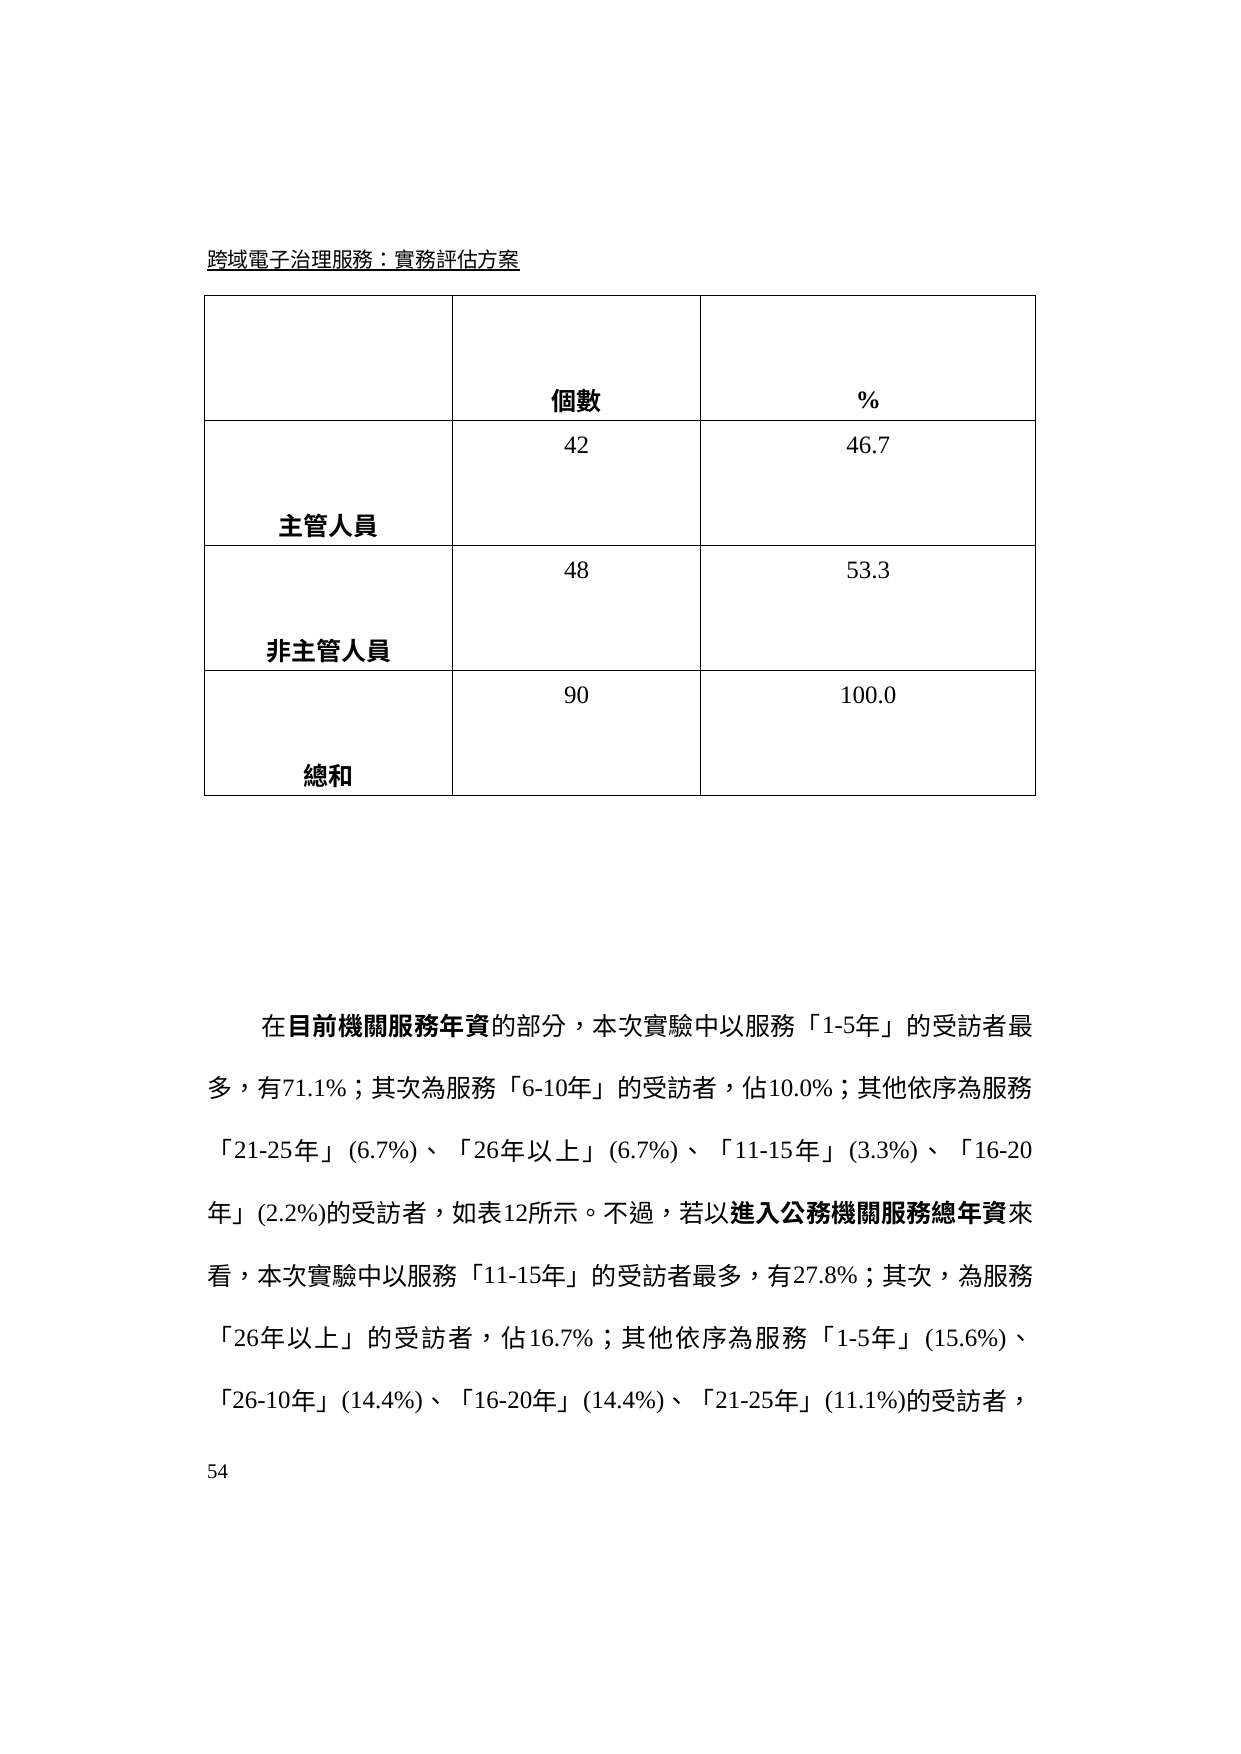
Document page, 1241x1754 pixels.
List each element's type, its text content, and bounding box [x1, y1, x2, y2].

table_cell 90 [453, 671, 700, 795]
table_cell 46.7 [701, 421, 1035, 545]
table_cell % [701, 296, 1035, 420]
table_cell 主管人員 [205, 421, 452, 545]
table_cell 總和 [205, 671, 452, 795]
table_cell 個數 [453, 296, 700, 420]
table_cell 48 [453, 546, 700, 670]
table_cell 53.3 [701, 546, 1035, 670]
table_cell 非主管人員 [205, 546, 452, 670]
table_cell 100.0 [701, 671, 1035, 795]
text 在目前機關服務年資的部分，本次實驗中以服務「1-5年」的受訪者最多，有71.1%；其次為服務「6-10年」的受訪者，佔10.0%；其他依序為服務「21-25年」(6.7%)、「26年以上」(6.7%)、「11-15年」(3.3%)、「16-20年」(2.2%)的受訪者，如表12所示。不過，若以進入公務機關服務總年資來看，本次實驗中以服務「11-15年」的受訪者最多，有27.8%；其次，為服務「26年以上」的受訪者，佔16.7%；其他依序為服務「1-5年」(15.6%)、「26-10年」(14.4%)、「16-20年」(14.4%)、「21-25年」(11.1%)的受訪者， [207, 983, 1033, 1420]
table_header [205, 296, 452, 420]
table_cell 42 [453, 421, 700, 545]
